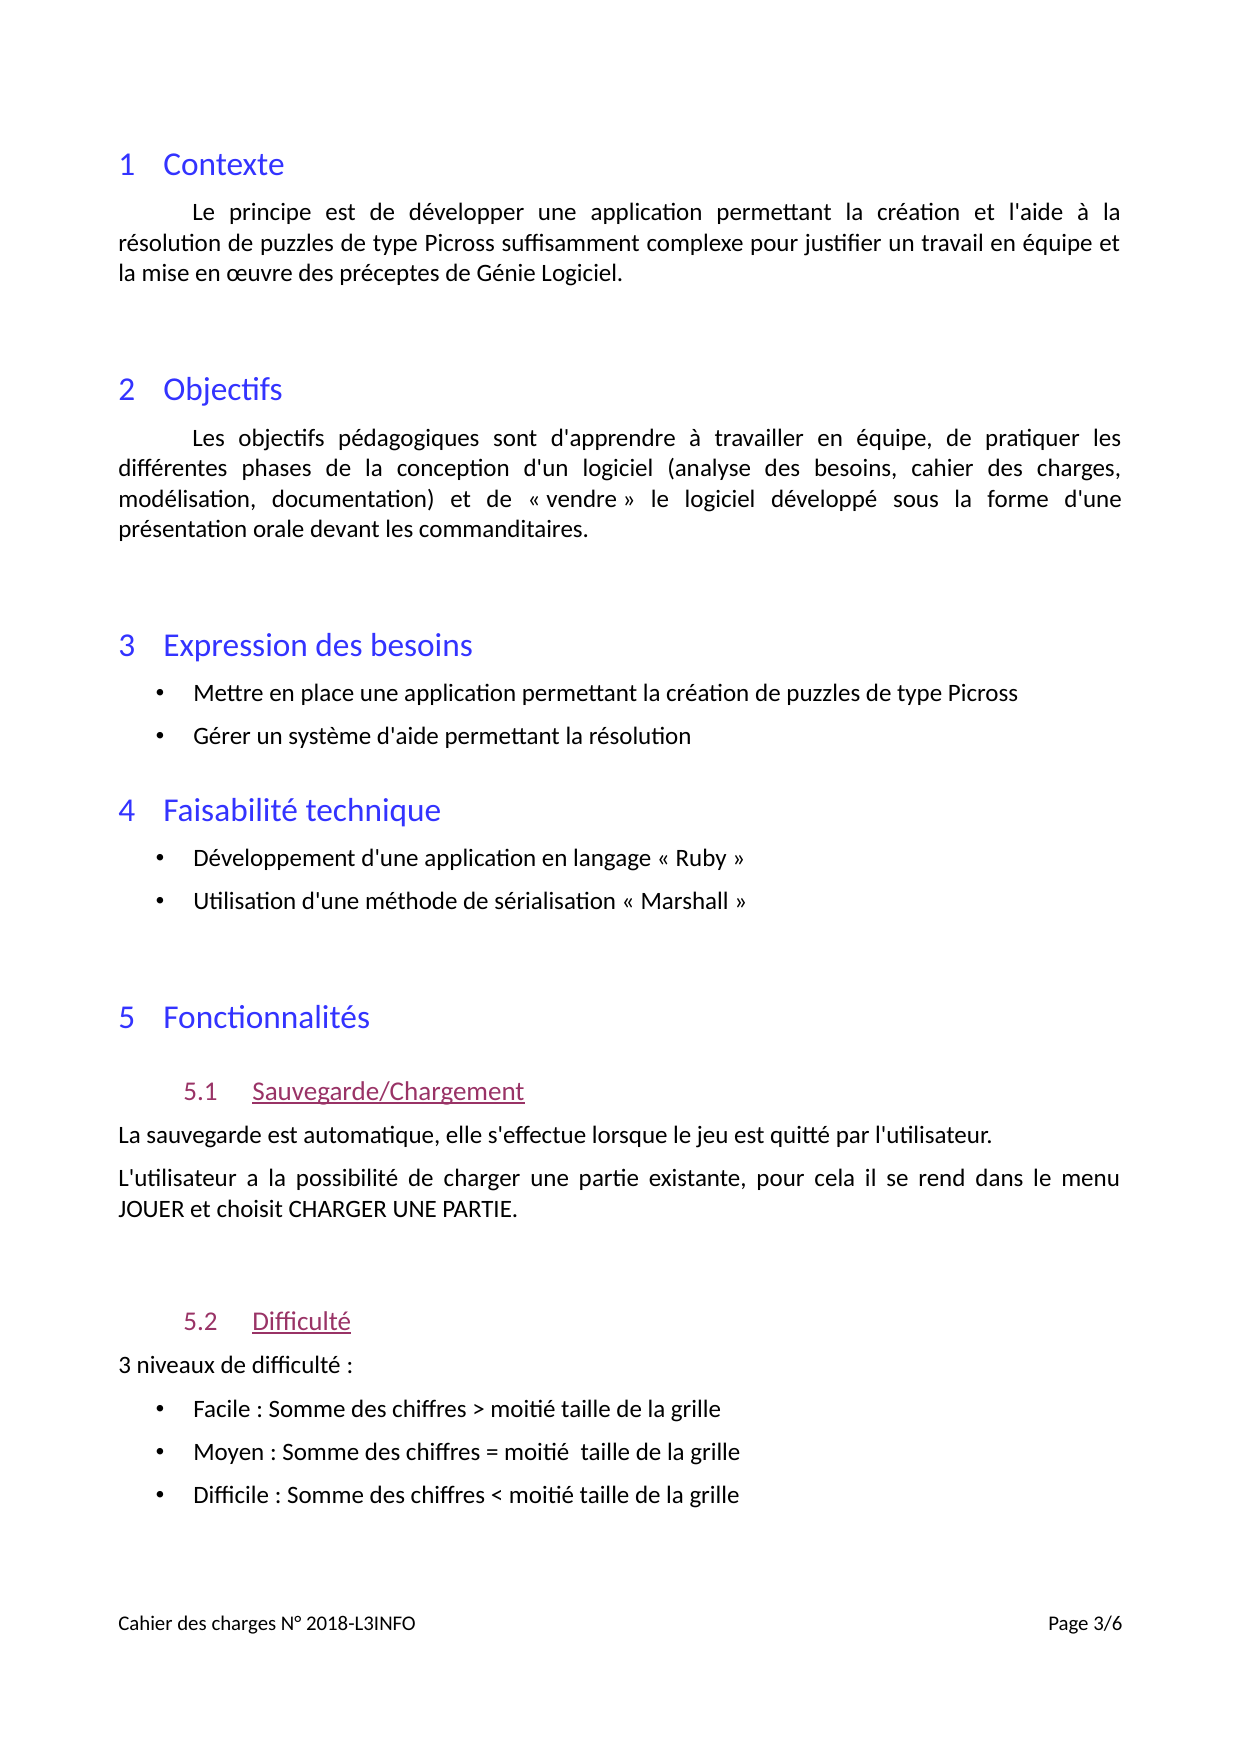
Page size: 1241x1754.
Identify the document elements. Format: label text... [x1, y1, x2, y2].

text 3 niveaux de difficulté : [118, 1350, 1122, 1380]
subtitle Contexte [118, 143, 1122, 184]
list Utilisation d'une méthode de sérialisation « Marshall » [156, 885, 1122, 915]
text Les objectifs pédagogiques sont d'apprendre à travailler en équipe, de pratiquer les différentes phases de la conception d'un logiciel (analyse des besoins, cahier des charges, modélisation, documentation) et de « vendre » le logiciel développé sous la forme d'une présentation orale devant les commanditaires. [118, 422, 1122, 544]
subtitle Expression des besoins [118, 624, 1122, 665]
text L'utilisateur a la possibilité de charger une partie existante, pour cela il se rend dans le menu JOUER et choisit CHARGER UNE PARTIE. [118, 1163, 1122, 1224]
list Gérer un système d'aide permettant la résolution [156, 721, 1122, 751]
subtitle Faisabilité technique [118, 788, 1122, 829]
subtitle Fonctionnalités [118, 996, 1122, 1037]
subtitle Sauvegarde/Chargement [178, 1074, 1122, 1107]
list Moyen : Somme des chiffres = moitié taille de la grille [156, 1436, 1122, 1466]
text La sauvegarde est automatique, elle s'effectue lorsque le jeu est quitté par l'utilisateur. [118, 1119, 1122, 1150]
list Difficile : Somme des chiffres < moitié taille de la grille [156, 1479, 1122, 1509]
subtitle Difficulté [178, 1304, 1122, 1337]
subtitle Objectifs [118, 368, 1122, 409]
list Mettre en place une application permettant la création de puzzles de type Picross [156, 677, 1122, 708]
text Le principe est de développer une application permettant la création et l'aide à la résolution de puzzles de type Picross suffisamment complexe pour justifier un travail en équipe et la mise en œuvre des préceptes de Génie Logiciel. [118, 196, 1122, 288]
list Facile : Somme des chiffres > moitié taille de la grille [156, 1393, 1122, 1423]
list Développement d'une application en langage « Ruby » [156, 842, 1122, 872]
